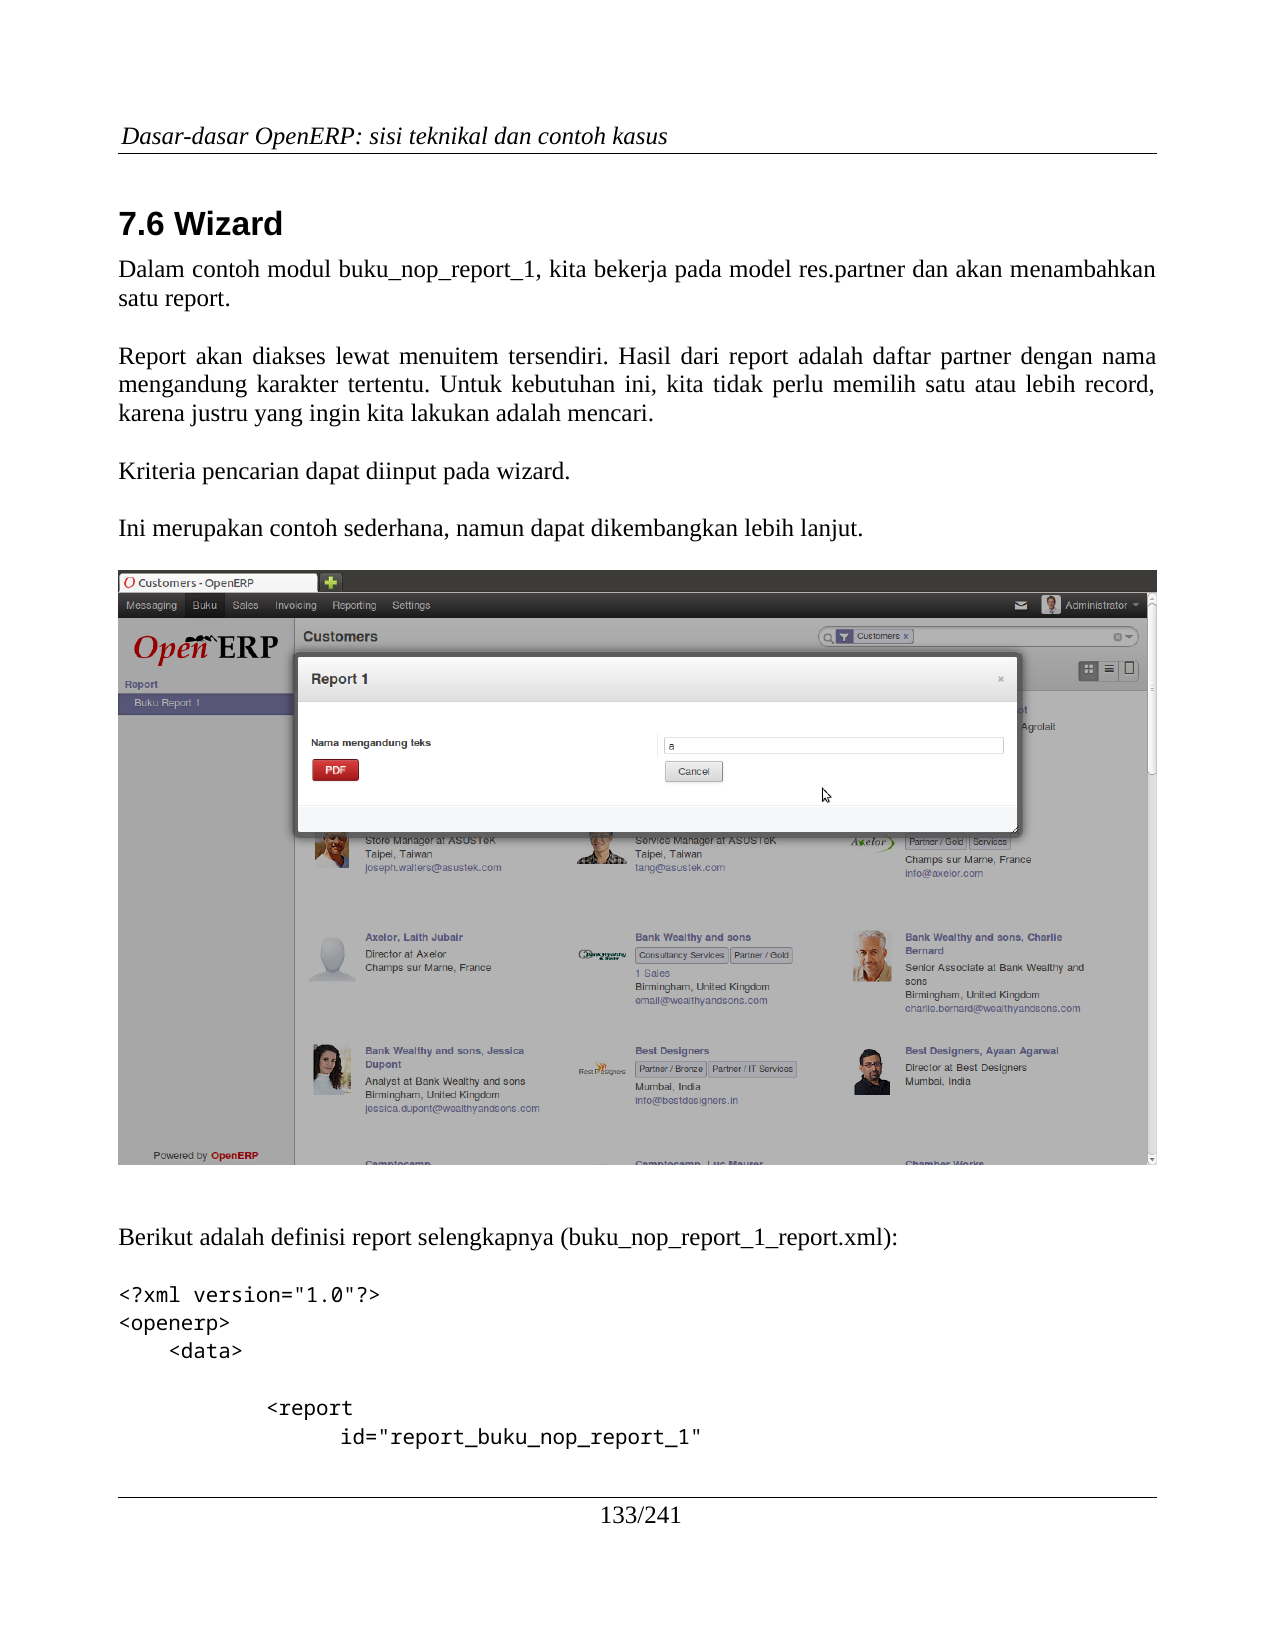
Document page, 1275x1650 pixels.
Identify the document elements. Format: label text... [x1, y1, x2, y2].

subtitle 7.6 Wizard [118, 203, 1157, 242]
text Ini merupakan contoh sederhana, namun dapat dikembangkan lebih lanjut. [118, 513, 1157, 542]
text Report akan diakses lewat menuitem tersendiri. Hasil dari report adalah daftar partner dengan nama mengandung karakter tertentu. Untuk kebutuhan ini, kita tidak perlu memilih satu atau lebih record, karena justru yang ingin kita lakukan adalah mencari. [118, 341, 1157, 427]
text Kriteria pencarian dapat diinput pada wizard. [118, 456, 1157, 484]
picture [118, 570, 1157, 1165]
text id="report_buku_nop_report_1" [118, 1422, 1157, 1450]
text Dalam contoh modul buku_nop_report_1, kita bekerja pada model res.partner dan akan menambahkan satu report. [118, 254, 1157, 312]
text <?xml version="1.0"?> [118, 1280, 1157, 1308]
text <openerp> [118, 1308, 1157, 1337]
text Berikut adalah definisi report selengkapnya (buku_nop_report_1_report.xml): [118, 1222, 1157, 1251]
text <report [118, 1393, 1157, 1422]
text <data> [118, 1337, 1157, 1365]
